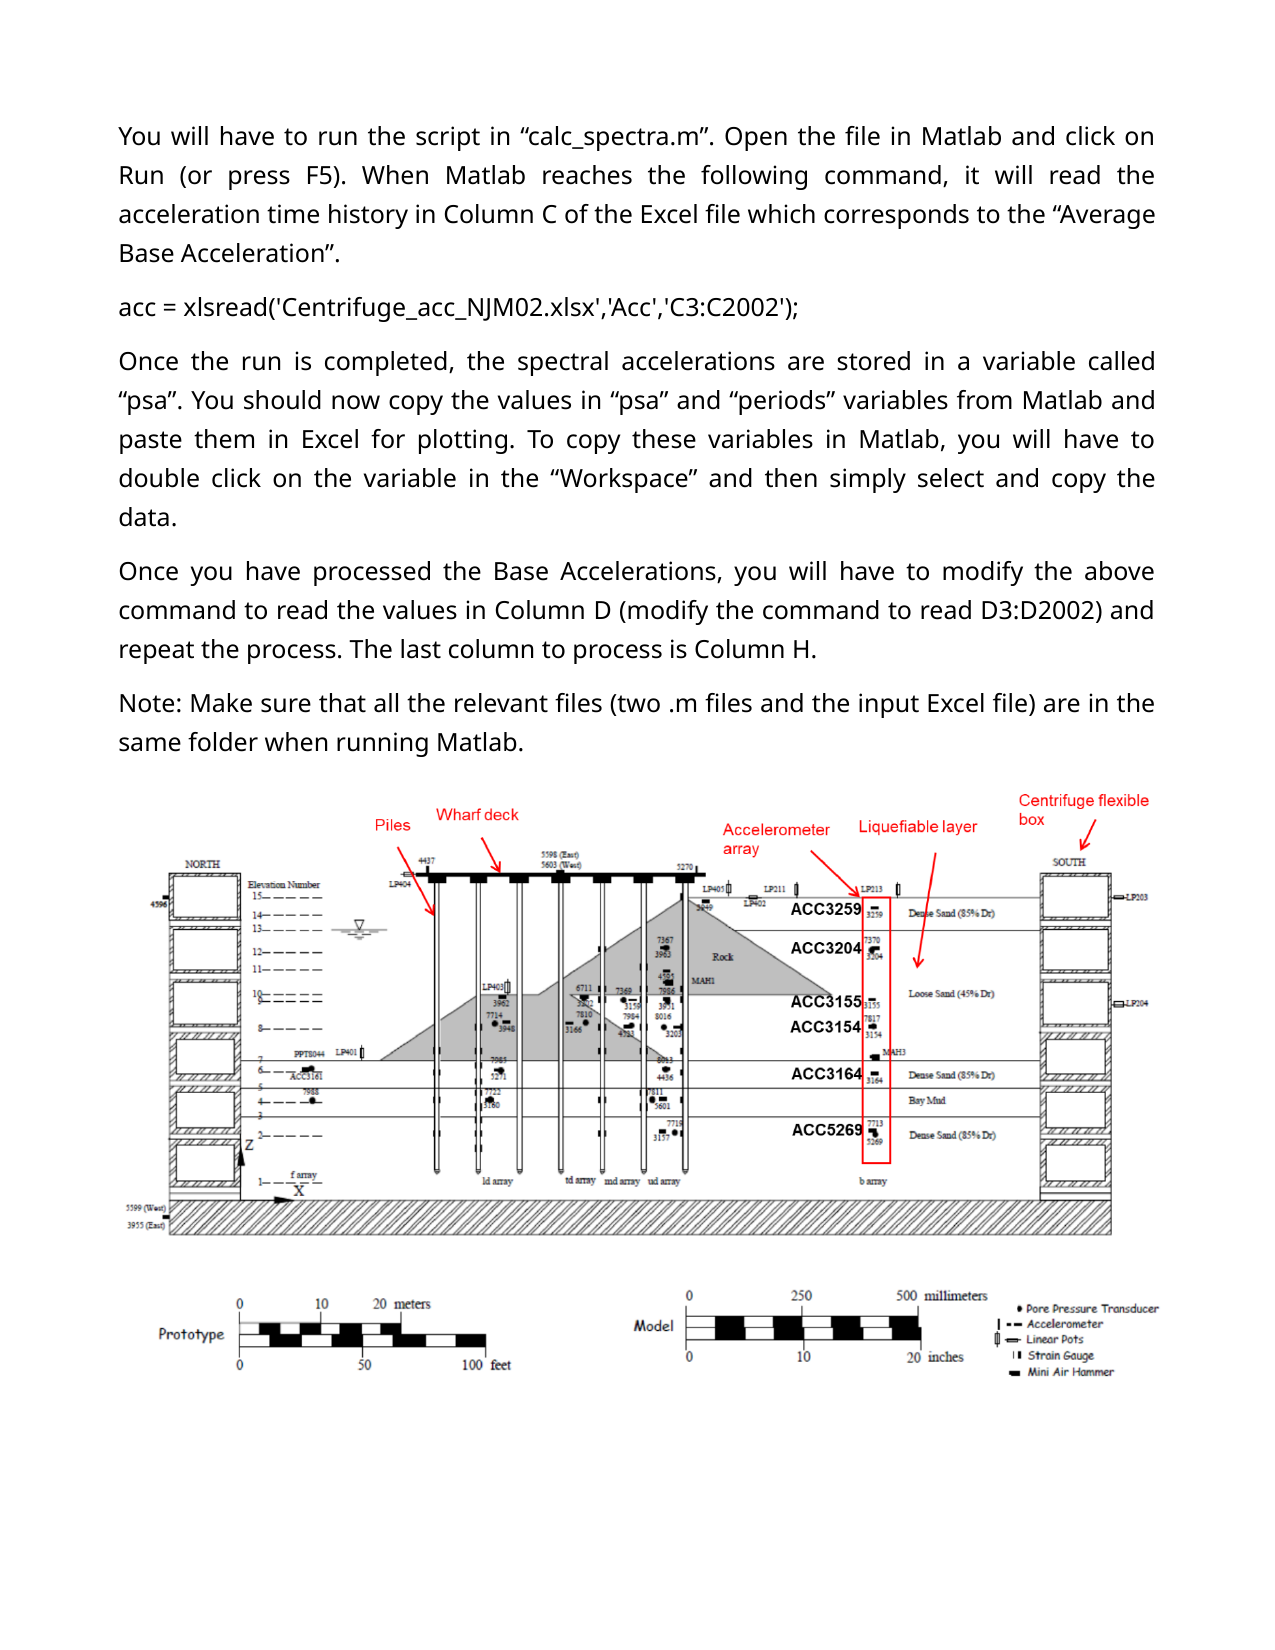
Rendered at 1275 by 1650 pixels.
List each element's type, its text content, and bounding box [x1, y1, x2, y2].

text Note: Make sure that all the relevant files (two .m files and the input Excel file) are in the same folder when running Matlab. [118, 686, 1157, 759]
text acc = xlsread('Centrifuge_acc_NJM02.xlsx','Acc','C3:C2002'); [118, 289, 1157, 323]
text You will have to run the script in “calc_spectra.m”. Open the file in Matlab and click on Run (or press F5). When Matlab reaches the following command, it will read the acceleration time history in Column C of the Excel file which corresponds to the “Average Base Acceleration”. [118, 118, 1157, 270]
text Once the run is completed, the spectral accelerations are stored in a variable called “psa”. You should now copy the values in “psa” and “periods” variables from Matlab and paste them in Excel for plotting. To copy these variables in Matlab, you will have to double click on the variable in the “Workspace” and then simply select and copy the data. [118, 343, 1157, 534]
picture [118, 778, 1169, 1393]
text Once you have processed the Base Accelerations, you will have to modify the above command to read the values in Column D (modify the command to read D3:D2002) and repeat the process. The last column to process is Column H. [118, 553, 1157, 666]
